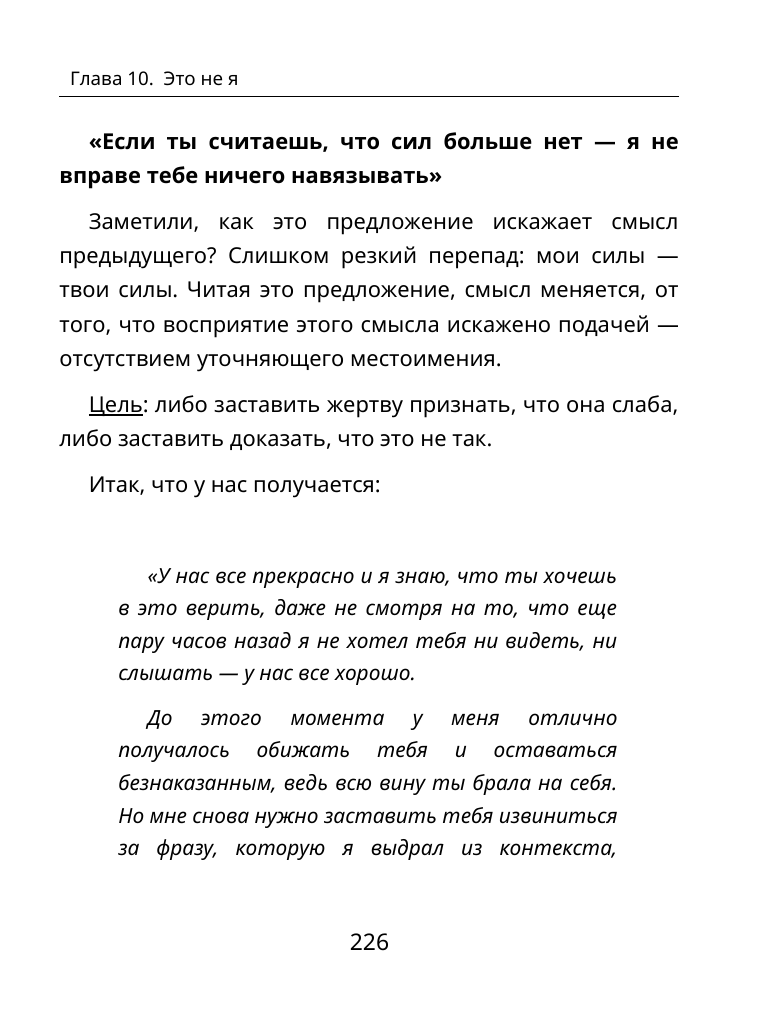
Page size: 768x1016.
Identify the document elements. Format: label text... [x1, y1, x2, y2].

text До этого момента у меня отлично получалось обижать тебя и оставаться безнаказанным, ведь всю вину ты брала на себя. Но мне снова нужно заставить тебя извиниться за фразу, которую я выдрал из контекста, [118, 703, 620, 862]
text Цель: либо заставить жертву признать, что она слаба, либо заставить доказать, что это не так. [59, 389, 679, 453]
text «Если ты считаешь, что сил больше нет — я не вправе тебе ничего навязывать» [59, 126, 679, 190]
text Итак, что у нас получается: [59, 469, 679, 499]
text Заметили, как это предложение искажает смысл предыдущего? Слишком резкий перепад: мои силы — твои силы. Читая это предложение, смысл меняется, от того, что восприятие этого смысла искажено подачей — отсутствием уточняющего местоимения. [59, 206, 679, 373]
text «У нас все прекрасно и я знаю, что ты хочешь в это верить, даже не смотря на то, что еще пару часов назад я не хотел тебя ни видеть, ни слышать — у нас все хорошо. [118, 561, 620, 687]
